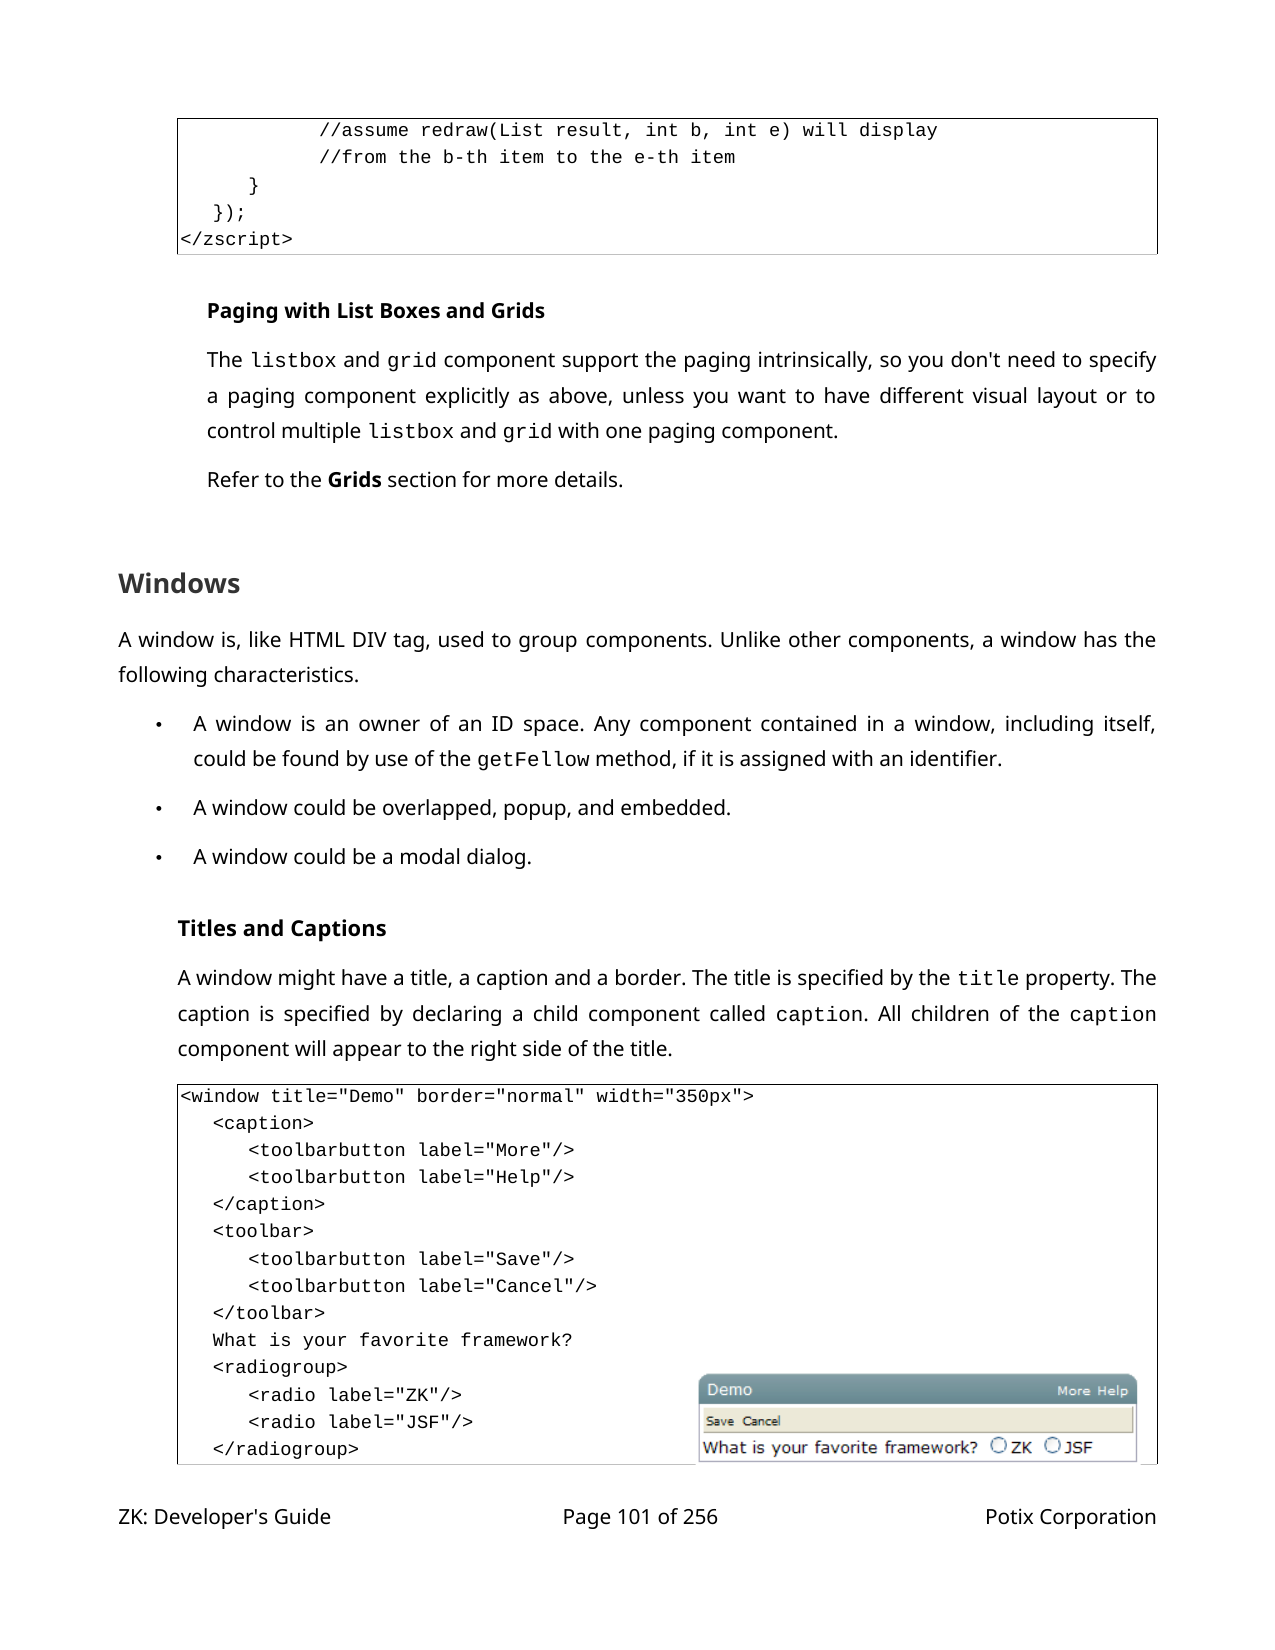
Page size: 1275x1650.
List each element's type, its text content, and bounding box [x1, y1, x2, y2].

picture [695, 1370, 1141, 1466]
text [1141, 1437, 1157, 1464]
text A window might have a title, a caption and a border. The title is specified by the title property. The caption is specified by declaring a child component called caption. All children of the caption component will appear to the right side of the title. [177, 963, 1157, 1063]
text A window is, like HTML DIV tag, used to group components. Unlike other components, a window has the following characteristics. [118, 625, 1157, 688]
text <toolbarbutton label="Save"/> [178, 1247, 1157, 1271]
text //assume redraw(List result, int b, int e) will display [178, 119, 1157, 142]
list A window could be overlapped, popup, and embedded. [156, 793, 1157, 822]
text <radio label="ZK"/> [178, 1382, 695, 1407]
text <toolbar> [178, 1219, 1157, 1244]
text <toolbarbutton label="Help"/> [178, 1165, 1157, 1189]
text [1141, 1382, 1157, 1407]
text </radiogroup> [178, 1437, 695, 1464]
text <radio label="JSF"/> [178, 1410, 695, 1434]
text </zscript> [178, 227, 1157, 254]
text //from the b-th item to the e-th item [178, 145, 1157, 169]
text </toolbar> [178, 1301, 1157, 1325]
text }); [178, 200, 1157, 224]
text <radiogroup> [178, 1355, 1157, 1379]
text The listbox and grid component support the paging intrinsically, so you don't need to specify a paging component explicitly as above, unless you want to have different visual layout or to control multiple listbox and grid with one paging component. [207, 346, 1157, 445]
text } [178, 172, 1157, 197]
subtitle Paging with List Boxes and Grids [207, 297, 1157, 325]
list A window could be a modal dialog. [156, 842, 1157, 870]
text <toolbarbutton label="Cancel"/> [178, 1274, 1157, 1298]
text What is your favorite framework? [178, 1328, 1157, 1352]
list A window is an owner of an ID space. Any component contained in a window, including itself, could be found by use of the getFellow method, if it is assigned with an identifier. [156, 709, 1157, 773]
text <window title="Demo" border="normal" width="350px"> [178, 1085, 1157, 1108]
text Refer to the Grids section for more details. [207, 465, 1157, 494]
text <toolbarbutton label="More"/> [178, 1138, 1157, 1162]
subtitle Windows [118, 564, 1157, 601]
text </caption> [178, 1192, 1157, 1216]
subtitle Titles and Captions [177, 913, 1157, 943]
text <caption> [178, 1111, 1157, 1135]
